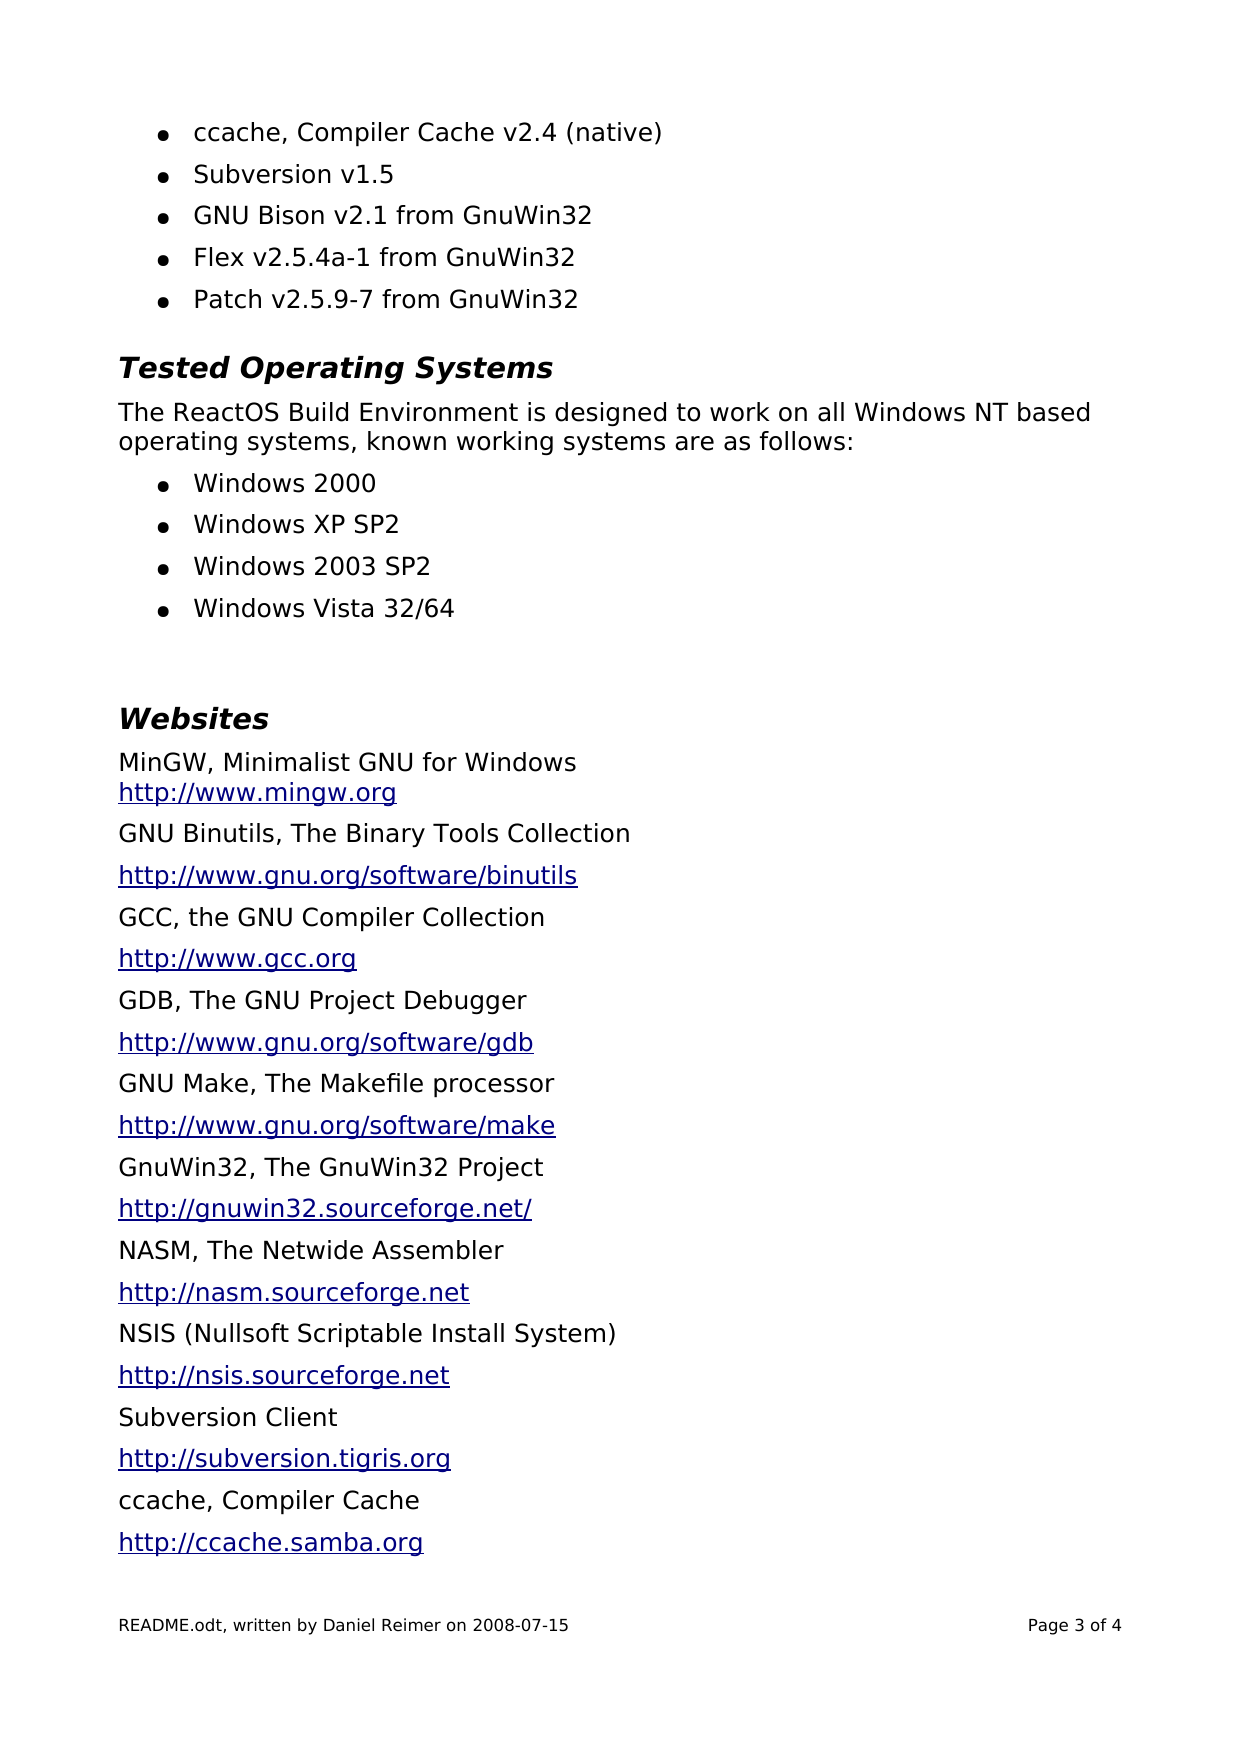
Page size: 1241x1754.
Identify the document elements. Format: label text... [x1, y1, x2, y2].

text http://www.gnu.org/software/gdb [118, 1028, 1122, 1057]
text GNU Make, The Makefile processor [118, 1069, 1122, 1098]
text NSIS (Nullsoft Scriptable Install System) [118, 1319, 1122, 1348]
text Subversion Client [118, 1403, 1122, 1432]
text http://ccache.samba.org [118, 1528, 1122, 1557]
text GnuWin32, The GnuWin32 Project [118, 1153, 1122, 1182]
list Windows XP SP2 [156, 510, 1122, 539]
list GNU Bison v2.1 from GnuWin32 [156, 201, 1122, 231]
text NASM, The Netwide Assembler [118, 1236, 1122, 1265]
list Flex v2.5.4a-1 from GnuWin32 [156, 243, 1122, 272]
list Subversion v1.5 [156, 160, 1122, 189]
text GCC, the GNU Compiler Collection [118, 903, 1122, 932]
text GNU Binutils, The Binary Tools Collection [118, 819, 1122, 848]
list Patch v2.5.9-7 from GnuWin32 [156, 285, 1122, 314]
list Windows Vista 32/64 [156, 594, 1122, 623]
subtitle Tested Operating Systems [118, 351, 1122, 385]
text http://gnuwin32.sourceforge.net/ [118, 1194, 1122, 1223]
text http://subversion.tigris.org [118, 1444, 1122, 1473]
list Windows 2003 SP2 [156, 552, 1122, 581]
text ccache, Compiler Cache [118, 1486, 1122, 1515]
text http://nasm.sourceforge.net [118, 1278, 1122, 1307]
text http://www.gcc.org [118, 944, 1122, 973]
list ccache, Compiler Cache v2.4 (native) [156, 118, 1122, 147]
text The ReactOS Build Environment is designed to work on all Windows NT based operating systems, known working systems are as follows: [118, 398, 1122, 456]
text http://www.gnu.org/software/make [118, 1111, 1122, 1140]
text http://www.gnu.org/software/binutils [118, 861, 1122, 890]
text http://nsis.sourceforge.net [118, 1361, 1122, 1390]
text GDB, The GNU Project Debugger [118, 986, 1122, 1015]
text MinGW, Minimalist GNU for Windows http://www.mingw.org [118, 748, 1122, 807]
list Windows 2000 [156, 469, 1122, 498]
subtitle Websites [118, 702, 1122, 736]
